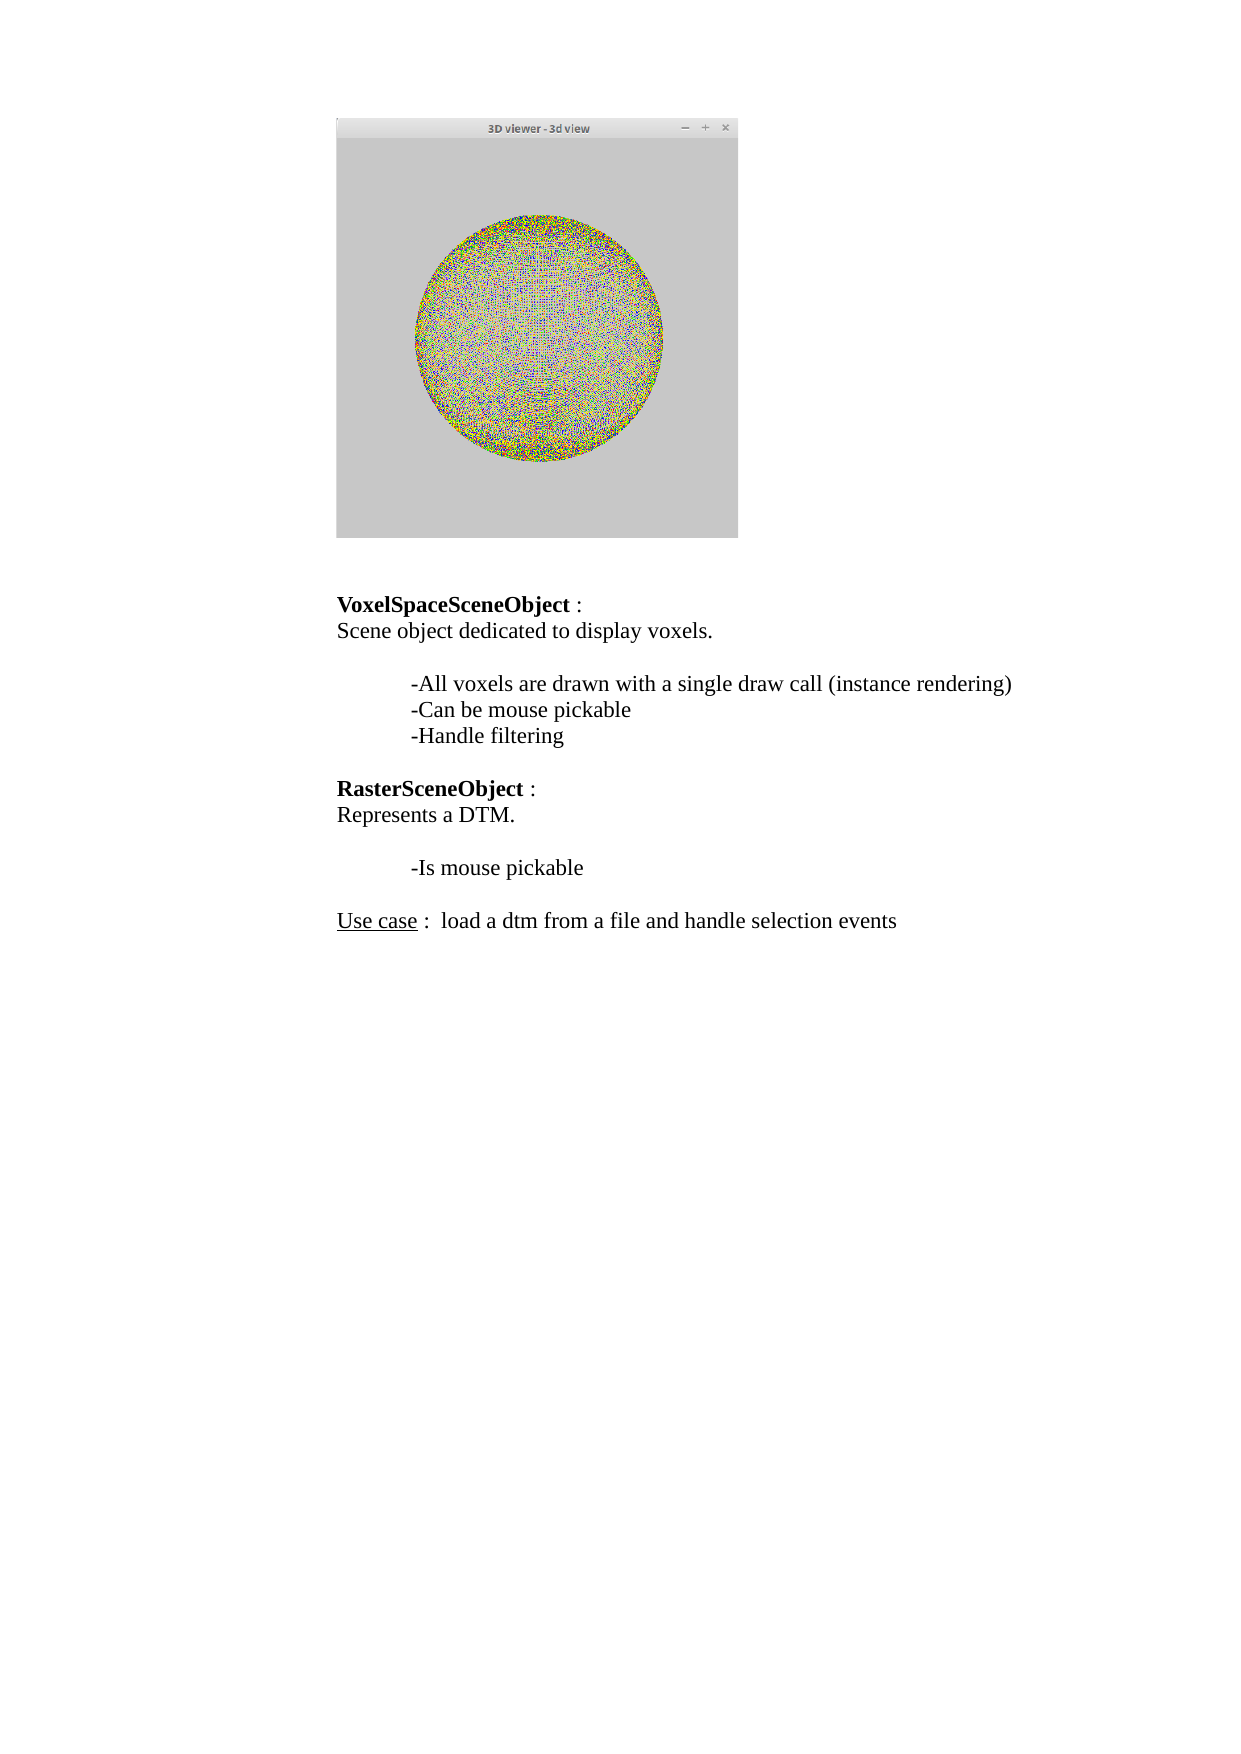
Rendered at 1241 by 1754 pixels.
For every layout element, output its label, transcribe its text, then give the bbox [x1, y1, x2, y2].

text RasterSceneObject : [337, 775, 1122, 802]
text Represents a DTM. [337, 802, 1122, 828]
text -All voxels are drawn with a single draw call (instance rendering) [337, 670, 1122, 696]
text -Handle filtering [337, 722, 1122, 749]
text -Is mouse pickable [337, 854, 1122, 881]
text -Can be mouse pickable [337, 696, 1122, 722]
text VoxelSpaceSceneObject : [337, 591, 1122, 617]
text Use case : load a dtm from a file and handle selection events [337, 907, 1122, 933]
picture [336, 118, 739, 538]
text Scene object dedicated to display voxels. [337, 617, 1122, 643]
